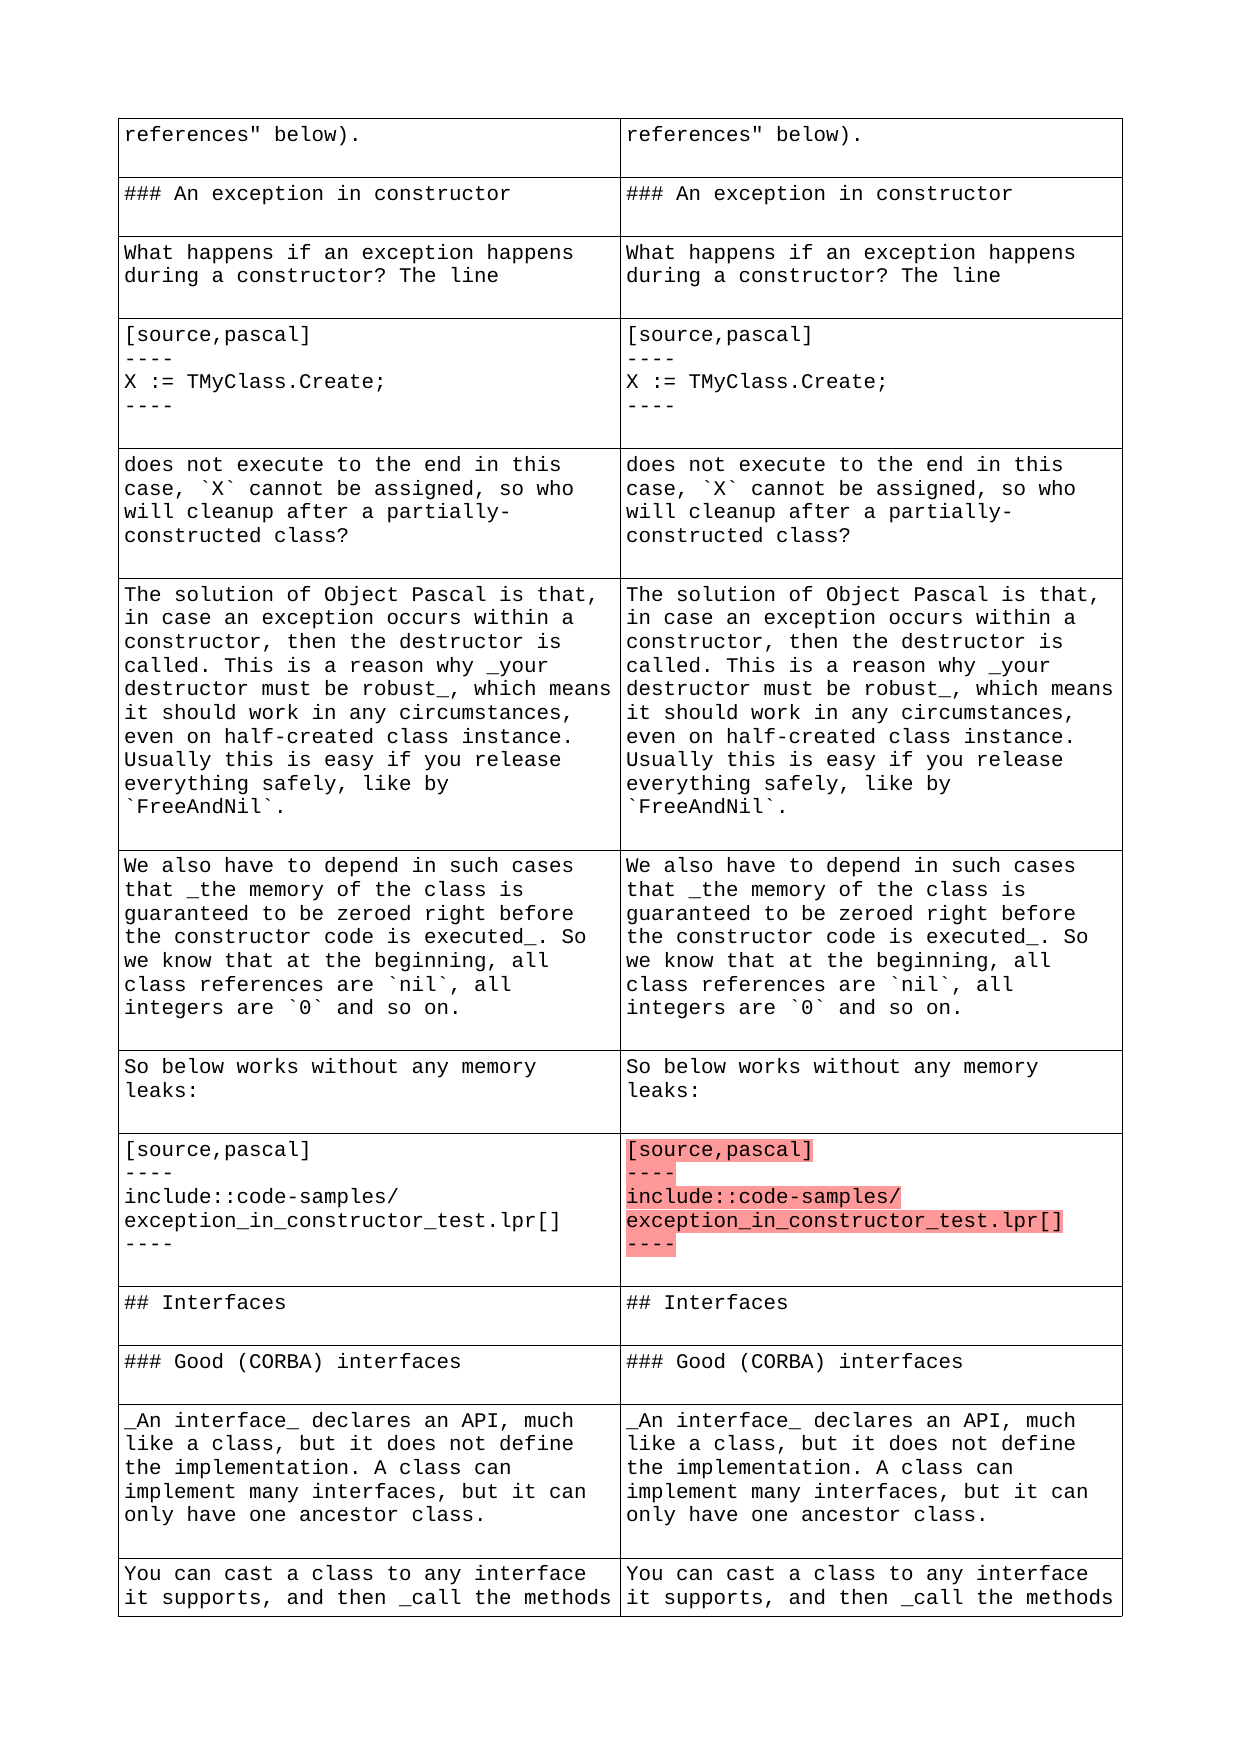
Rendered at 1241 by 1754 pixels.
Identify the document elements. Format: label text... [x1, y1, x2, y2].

table_cell What happens if an exception happens during a constructor? The line [119, 237, 620, 318]
table_cell The solution of Object Pascal is that, in case an exception occurs within a constructor, then the destructor is called. This is a reason why _your destructor must be robust_, which means it should work in any circumstances, even on half-created class instance. Usually this is easy if you release everything safely, like by `FreeAndNil`. [621, 579, 1122, 849]
table_cell references" below). [621, 119, 1122, 177]
table_cell ### An exception in constructor [621, 178, 1122, 236]
table_cell [source,pascal] ---- include::code-samples/exception_in_constructor_test.lpr[] ---- [119, 1134, 620, 1286]
table_cell does not execute to the end in this case, `X` cannot be assigned, so who will cleanup after a partially-constructed class? [621, 449, 1122, 578]
table_cell _An interface_ declares an API, much like a class, but it does not define the implementation. A class can implement many interfaces, but it can only have one ancestor class. [621, 1405, 1122, 1557]
table_cell [source,pascal] ---- X := TMyClass.Create; ---- [621, 319, 1122, 448]
table_cell [source,pascal] ---- X := TMyClass.Create; ---- [119, 319, 620, 448]
table_cell [source,pascal] ---- include::code-samples/exception_in_constructor_test.lpr[] ---- [621, 1134, 1122, 1286]
table_cell ### Good (CORBA) interfaces [621, 1346, 1122, 1404]
table_cell ## Interfaces [119, 1287, 620, 1345]
table_cell So below works without any memory leaks: [119, 1051, 620, 1133]
table_cell We also have to depend in such cases that _the memory of the class is guaranteed to be zeroed right before the constructor code is executed_. So we know that at the beginning, all class references are `nil`, all integers are `0` and so on. [119, 851, 620, 1050]
table_cell does not execute to the end in this case, `X` cannot be assigned, so who will cleanup after a partially-constructed class? [119, 449, 620, 578]
table_cell So below works without any memory leaks: [621, 1051, 1122, 1133]
table_cell You can cast a class to any interface it supports, and then _call the methods [621, 1559, 1122, 1616]
table_cell What happens if an exception happens during a constructor? The line [621, 237, 1122, 318]
table_cell We also have to depend in such cases that _the memory of the class is guaranteed to be zeroed right before the constructor code is executed_. So we know that at the beginning, all class references are `nil`, all integers are `0` and so on. [621, 851, 1122, 1050]
table_cell ### Good (CORBA) interfaces [119, 1346, 620, 1404]
table_cell ### An exception in constructor [119, 178, 620, 236]
table_cell You can cast a class to any interface it supports, and then _call the methods [119, 1559, 620, 1616]
table_cell references" below). [119, 119, 620, 177]
table_cell ## Interfaces [621, 1287, 1122, 1345]
table_cell The solution of Object Pascal is that, in case an exception occurs within a constructor, then the destructor is called. This is a reason why _your destructor must be robust_, which means it should work in any circumstances, even on half-created class instance. Usually this is easy if you release everything safely, like by `FreeAndNil`. [119, 579, 620, 849]
table_cell _An interface_ declares an API, much like a class, but it does not define the implementation. A class can implement many interfaces, but it can only have one ancestor class. [119, 1405, 620, 1557]
